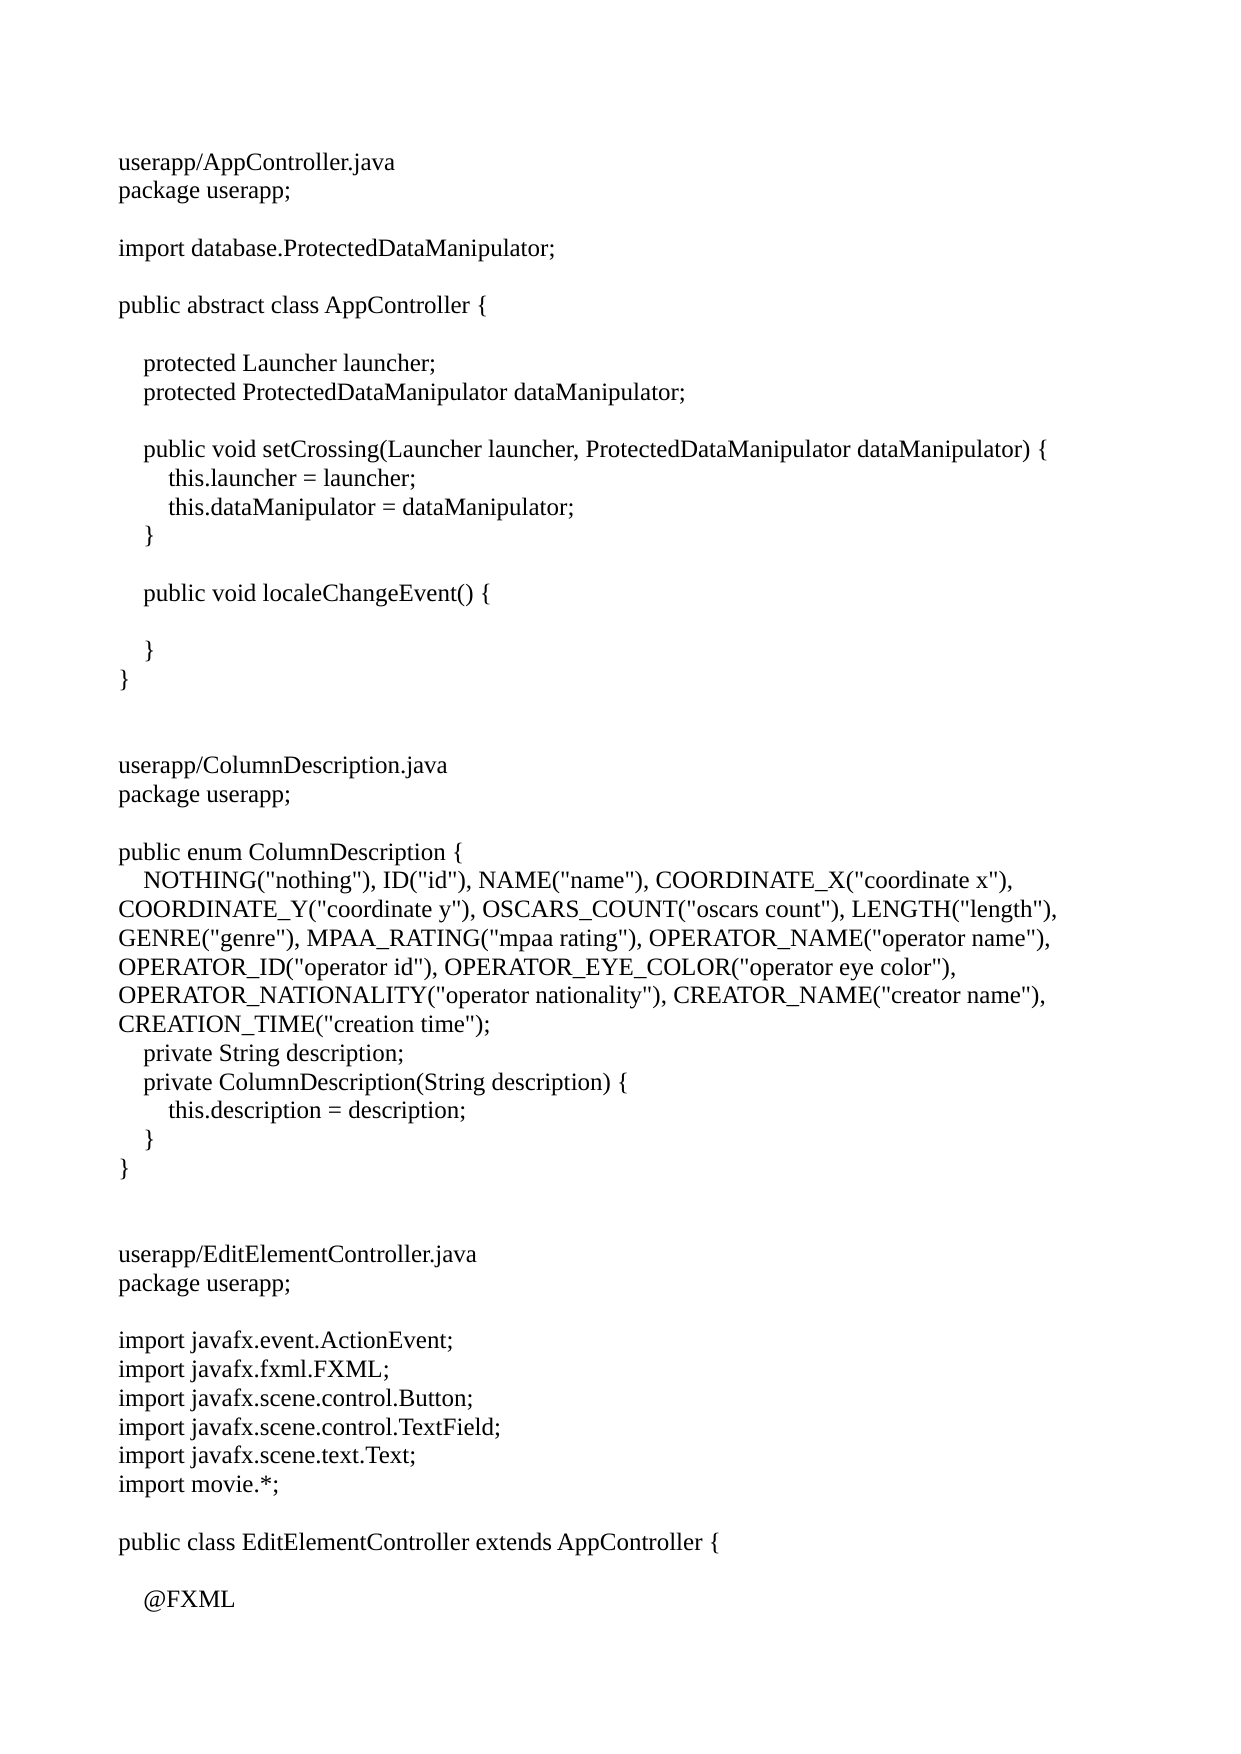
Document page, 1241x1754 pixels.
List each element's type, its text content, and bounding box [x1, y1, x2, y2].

text public void setCrossing(Launcher launcher, ProtectedDataManipulator dataManipulator) { [118, 434, 1122, 463]
text package userapp; [118, 1268, 1122, 1297]
text import javafx.scene.text.Text; [118, 1441, 1122, 1469]
text } [118, 1153, 1122, 1182]
text } [118, 636, 1122, 664]
text userapp/AppController.java [118, 147, 1122, 176]
text public class EditElementController extends AppController { [118, 1527, 1122, 1556]
text @FXML [118, 1584, 1122, 1613]
text public void localeChangeEvent() { [118, 578, 1122, 607]
text package userapp; [118, 176, 1122, 204]
text protected ProtectedDataManipulator dataManipulator; [118, 377, 1122, 406]
text import javafx.scene.control.Button; [118, 1383, 1122, 1412]
text import movie.*; [118, 1469, 1122, 1498]
text import database.ProtectedDataManipulator; [118, 233, 1122, 262]
text NOTHING("nothing"), ID("id"), NAME("name"), COORDINATE_X("coordinate x"), COORDINATE_Y("coordinate y"), OSCARS_COUNT("oscars count"), LENGTH("length"), GENRE("genre"), MPAA_RATING("mpaa rating"), OPERATOR_NAME("operator name"), OPERATOR_ID("operator id"), OPERATOR_EYE_COLOR("operator eye color"), OPERATOR_NATIONALITY("operator nationality"), CREATOR_NAME("creator name"), CREATION_TIME("creation time"); [118, 866, 1122, 1038]
text import javafx.fxml.FXML; [118, 1354, 1122, 1383]
text private ColumnDescription(String description) { [118, 1067, 1122, 1096]
text } [118, 664, 1122, 693]
text } [118, 521, 1122, 549]
text userapp/EditElementController.java [118, 1239, 1122, 1268]
text } [118, 1124, 1122, 1153]
text this.dataManipulator = dataManipulator; [118, 492, 1122, 521]
text package userapp; [118, 779, 1122, 808]
text userapp/ColumnDescription.java [118, 751, 1122, 779]
text public enum ColumnDescription { [118, 837, 1122, 866]
text this.launcher = launcher; [118, 463, 1122, 492]
text this.description = description; [118, 1096, 1122, 1124]
text import javafx.event.ActionEvent; [118, 1326, 1122, 1354]
text public abstract class AppController { [118, 291, 1122, 319]
text import javafx.scene.control.TextField; [118, 1412, 1122, 1441]
text protected Launcher launcher; [118, 348, 1122, 377]
text private String description; [118, 1038, 1122, 1067]
